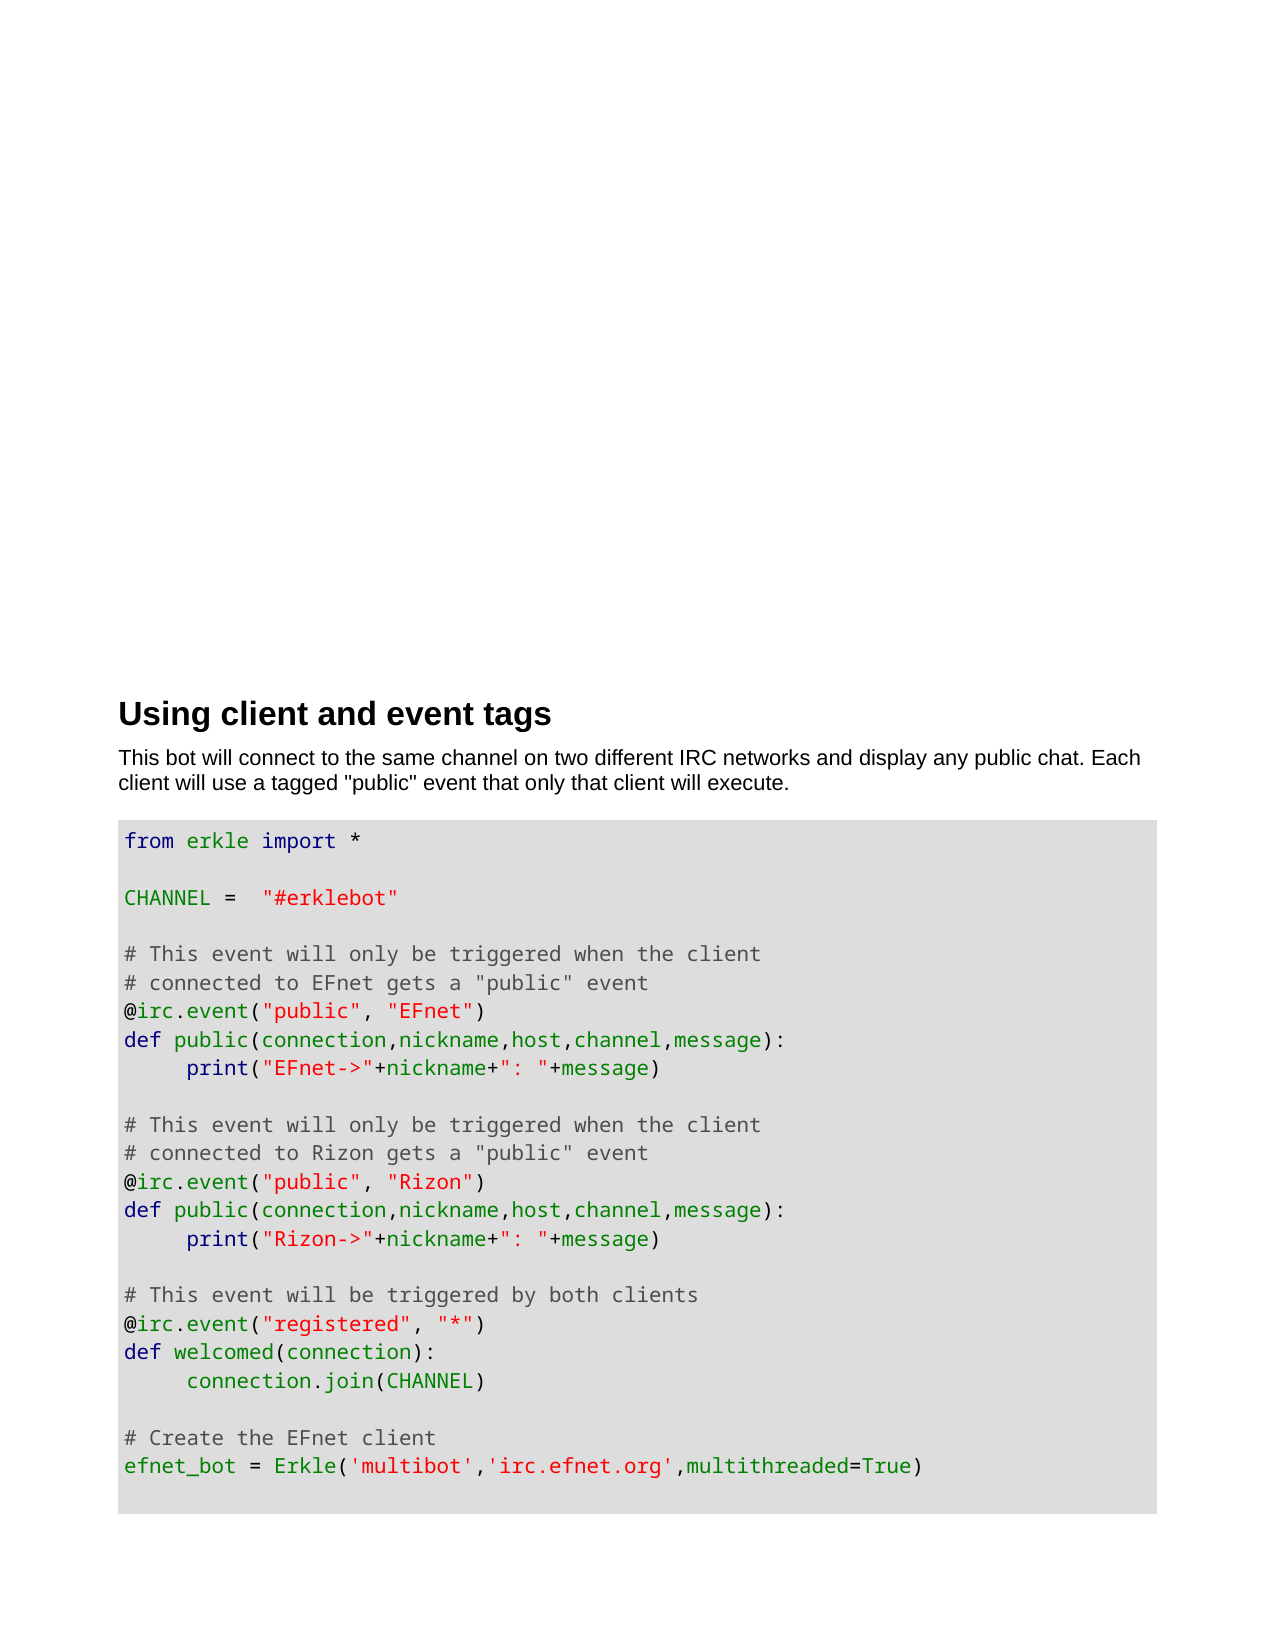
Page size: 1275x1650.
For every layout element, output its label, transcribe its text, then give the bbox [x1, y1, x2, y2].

text This bot will connect to the same channel on two different IRC networks and display any public chat. Each client will use a tagged "public" event that only that client will execute. [118, 745, 1157, 795]
table_header from erkle import * CHANNEL = "#erklebot" # This event will only be triggered when the client # connected to EFnet gets a "public" event @irc.event("public", "EFnet") def public(connection,nickname,host,channel,message): print("EFnet->"+nickname+": "+message) # This event will only be triggered when the client # connected to Rizon gets a "public" event @irc.event("public", "Rizon") def public(connection,nickname,host,channel,message): print("Rizon->"+nickname+": "+message) # This event will be triggered by both clients @irc.event("registered", "*") def welcomed(connection): connection.join(CHANNEL) # Create the EFnet client efnet_bot = Erkle('multibot','irc.efnet.org',multithreaded=True) [118, 820, 1157, 1514]
subtitle Using client and event tags [118, 693, 1157, 732]
